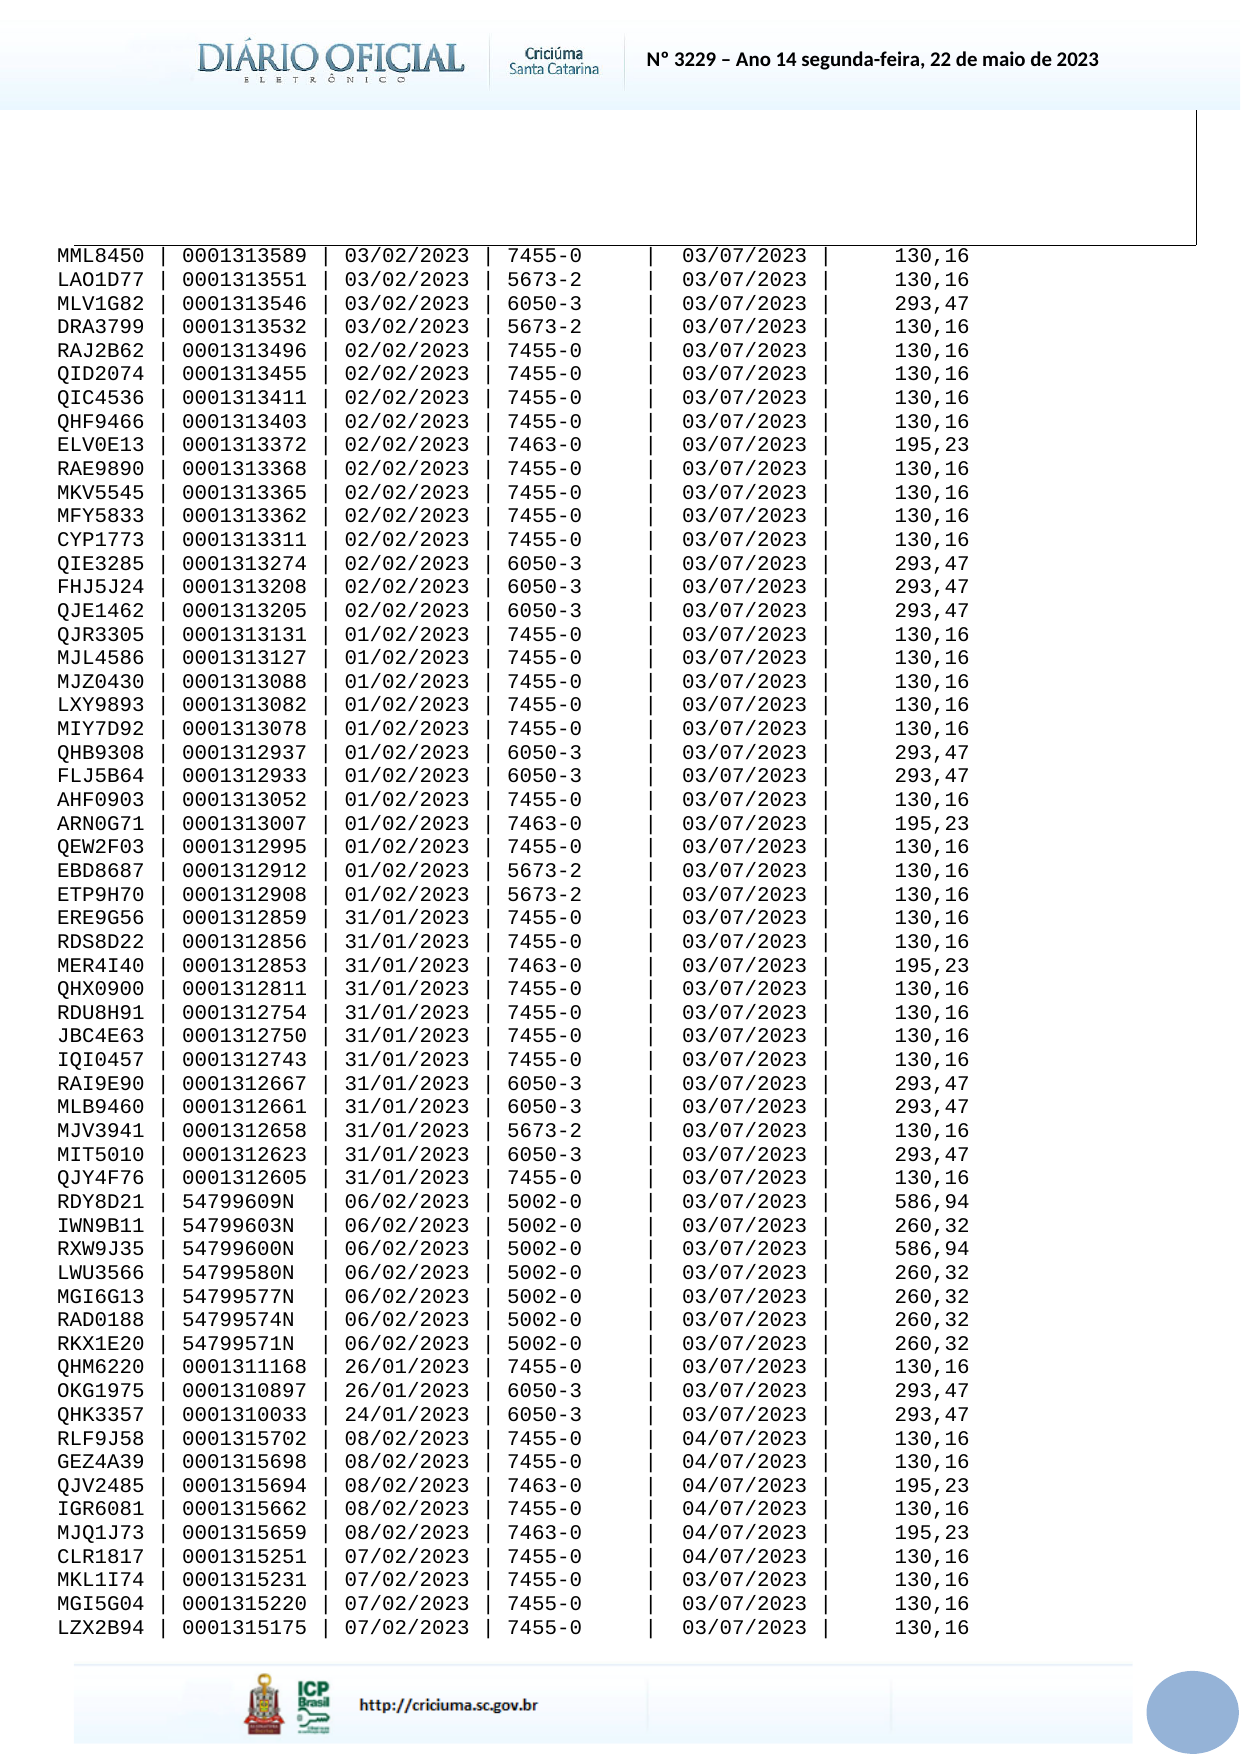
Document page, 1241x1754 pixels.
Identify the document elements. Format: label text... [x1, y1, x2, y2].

text IGR6081 | 0001315662 | 08/02/2023 | 7455-0 | 04/07/2023 | 130,16 [44, 1498, 1196, 1522]
text MJL4586 | 0001313127 | 01/02/2023 | 7455-0 | 03/07/2023 | 130,16 [44, 647, 1196, 671]
text LZX2B94 | 0001315175 | 07/02/2023 | 7455-0 | 03/07/2023 | 130,16 [44, 1617, 1196, 1640]
text RAJ2B62 | 0001313496 | 02/02/2023 | 7455-0 | 03/07/2023 | 130,16 [44, 340, 1196, 363]
text QJV2485 | 0001315694 | 08/02/2023 | 7463-0 | 04/07/2023 | 195,23 [44, 1475, 1196, 1498]
text RAI9E90 | 0001312667 | 31/01/2023 | 6050-3 | 03/07/2023 | 293,47 [44, 1073, 1196, 1096]
text LAO1D77 | 0001313551 | 03/02/2023 | 5673-2 | 03/07/2023 | 130,16 [44, 269, 1196, 292]
text MFY5833 | 0001313362 | 02/02/2023 | 7455-0 | 03/07/2023 | 130,16 [44, 505, 1196, 529]
text RDS8D22 | 0001312856 | 31/01/2023 | 7455-0 | 03/07/2023 | 130,16 [44, 931, 1196, 954]
text LXY9893 | 0001313082 | 01/02/2023 | 7455-0 | 03/07/2023 | 130,16 [44, 694, 1196, 718]
text QIC4536 | 0001313411 | 02/02/2023 | 7455-0 | 03/07/2023 | 130,16 [44, 387, 1196, 411]
text MGI5G04 | 0001315220 | 07/02/2023 | 7455-0 | 03/07/2023 | 130,16 [44, 1593, 1196, 1617]
text QHX0900 | 0001312811 | 31/01/2023 | 7455-0 | 03/07/2023 | 130,16 [44, 978, 1196, 1002]
text RKX1E20 | 54799571N | 06/02/2023 | 5002-0 | 03/07/2023 | 260,32 [44, 1333, 1196, 1357]
text EBD8687 | 0001312912 | 01/02/2023 | 5673-2 | 03/07/2023 | 130,16 [44, 860, 1196, 884]
text MJZ0430 | 0001313088 | 01/02/2023 | 7455-0 | 03/07/2023 | 130,16 [44, 671, 1196, 694]
text RAD0188 | 54799574N | 06/02/2023 | 5002-0 | 03/07/2023 | 260,32 [44, 1309, 1196, 1333]
text IQI0457 | 0001312743 | 31/01/2023 | 7455-0 | 03/07/2023 | 130,16 [44, 1049, 1196, 1073]
text ERE9G56 | 0001312859 | 31/01/2023 | 7455-0 | 03/07/2023 | 130,16 [44, 907, 1196, 931]
text QHK3357 | 0001310033 | 24/01/2023 | 6050-3 | 03/07/2023 | 293,47 [44, 1404, 1196, 1427]
text IWN9B11 | 54799603N | 06/02/2023 | 5002-0 | 03/07/2023 | 260,32 [44, 1215, 1196, 1238]
text QIE3285 | 0001313274 | 02/02/2023 | 6050-3 | 03/07/2023 | 293,47 [44, 553, 1196, 576]
text CYP1773 | 0001313311 | 02/02/2023 | 7455-0 | 03/07/2023 | 130,16 [44, 529, 1196, 553]
text CLR1817 | 0001315251 | 07/02/2023 | 7455-0 | 04/07/2023 | 130,16 [44, 1546, 1196, 1569]
text RLF9J58 | 0001315702 | 08/02/2023 | 7455-0 | 04/07/2023 | 130,16 [44, 1427, 1196, 1451]
text QID2074 | 0001313455 | 02/02/2023 | 7455-0 | 03/07/2023 | 130,16 [44, 363, 1196, 387]
text QHB9308 | 0001312937 | 01/02/2023 | 6050-3 | 03/07/2023 | 293,47 [44, 742, 1196, 765]
text QJE1462 | 0001313205 | 02/02/2023 | 6050-3 | 03/07/2023 | 293,47 [44, 600, 1196, 623]
text JBC4E63 | 0001312750 | 31/01/2023 | 7455-0 | 03/07/2023 | 130,16 [44, 1026, 1196, 1049]
text OKG1975 | 0001310897 | 26/01/2023 | 6050-3 | 03/07/2023 | 293,47 [44, 1380, 1196, 1404]
text ETP9H70 | 0001312908 | 01/02/2023 | 5673-2 | 03/07/2023 | 130,16 [44, 884, 1196, 907]
text QHF9466 | 0001313403 | 02/02/2023 | 7455-0 | 03/07/2023 | 130,16 [44, 411, 1196, 434]
text ARN0G71 | 0001313007 | 01/02/2023 | 7463-0 | 03/07/2023 | 195,23 [44, 813, 1196, 836]
text MGI6G13 | 54799577N | 06/02/2023 | 5002-0 | 03/07/2023 | 260,32 [44, 1286, 1196, 1309]
text MLB9460 | 0001312661 | 31/01/2023 | 6050-3 | 03/07/2023 | 293,47 [44, 1096, 1196, 1120]
text MER4I40 | 0001312853 | 31/01/2023 | 7463-0 | 03/07/2023 | 195,23 [44, 954, 1196, 978]
text RAE9890 | 0001313368 | 02/02/2023 | 7455-0 | 03/07/2023 | 130,16 [44, 458, 1196, 482]
text RDY8D21 | 54799609N | 06/02/2023 | 5002-0 | 03/07/2023 | 586,94 [44, 1191, 1196, 1215]
text QEW2F03 | 0001312995 | 01/02/2023 | 7455-0 | 03/07/2023 | 130,16 [44, 836, 1196, 860]
text ELV0E13 | 0001313372 | 02/02/2023 | 7463-0 | 03/07/2023 | 195,23 [44, 434, 1196, 458]
text RXW9J35 | 54799600N | 06/02/2023 | 5002-0 | 03/07/2023 | 586,94 [44, 1238, 1196, 1262]
text QJR3305 | 0001313131 | 01/02/2023 | 7455-0 | 03/07/2023 | 130,16 [44, 623, 1196, 647]
text MIT5010 | 0001312623 | 31/01/2023 | 6050-3 | 03/07/2023 | 293,47 [44, 1144, 1196, 1167]
text MKV5545 | 0001313365 | 02/02/2023 | 7455-0 | 03/07/2023 | 130,16 [44, 482, 1196, 505]
text FHJ5J24 | 0001313208 | 02/02/2023 | 6050-3 | 03/07/2023 | 293,47 [44, 576, 1196, 600]
text LWU3566 | 54799580N | 06/02/2023 | 5002-0 | 03/07/2023 | 260,32 [44, 1262, 1196, 1286]
text MKL1I74 | 0001315231 | 07/02/2023 | 7455-0 | 03/07/2023 | 130,16 [44, 1569, 1196, 1593]
text MML8450 | 0001313589 | 03/02/2023 | 7455-0 | 03/07/2023 | 130,16 [44, 245, 1196, 269]
text DRA3799 | 0001313532 | 03/02/2023 | 5673-2 | 03/07/2023 | 130,16 [44, 316, 1196, 340]
text MJQ1J73 | 0001315659 | 08/02/2023 | 7463-0 | 04/07/2023 | 195,23 [44, 1522, 1196, 1546]
text GEZ4A39 | 0001315698 | 08/02/2023 | 7455-0 | 04/07/2023 | 130,16 [44, 1451, 1196, 1475]
text MLV1G82 | 0001313546 | 03/02/2023 | 6050-3 | 03/07/2023 | 293,47 [44, 292, 1196, 316]
text AHF0903 | 0001313052 | 01/02/2023 | 7455-0 | 03/07/2023 | 130,16 [44, 789, 1196, 813]
text QJY4F76 | 0001312605 | 31/01/2023 | 7455-0 | 03/07/2023 | 130,16 [44, 1167, 1196, 1191]
text MIY7D92 | 0001313078 | 01/02/2023 | 7455-0 | 03/07/2023 | 130,16 [44, 718, 1196, 742]
text MJV3941 | 0001312658 | 31/01/2023 | 5673-2 | 03/07/2023 | 130,16 [44, 1120, 1196, 1144]
text FLJ5B64 | 0001312933 | 01/02/2023 | 6050-3 | 03/07/2023 | 293,47 [44, 765, 1196, 789]
text QHM6220 | 0001311168 | 26/01/2023 | 7455-0 | 03/07/2023 | 130,16 [44, 1357, 1196, 1380]
text RDU8H91 | 0001312754 | 31/01/2023 | 7455-0 | 03/07/2023 | 130,16 [44, 1002, 1196, 1026]
